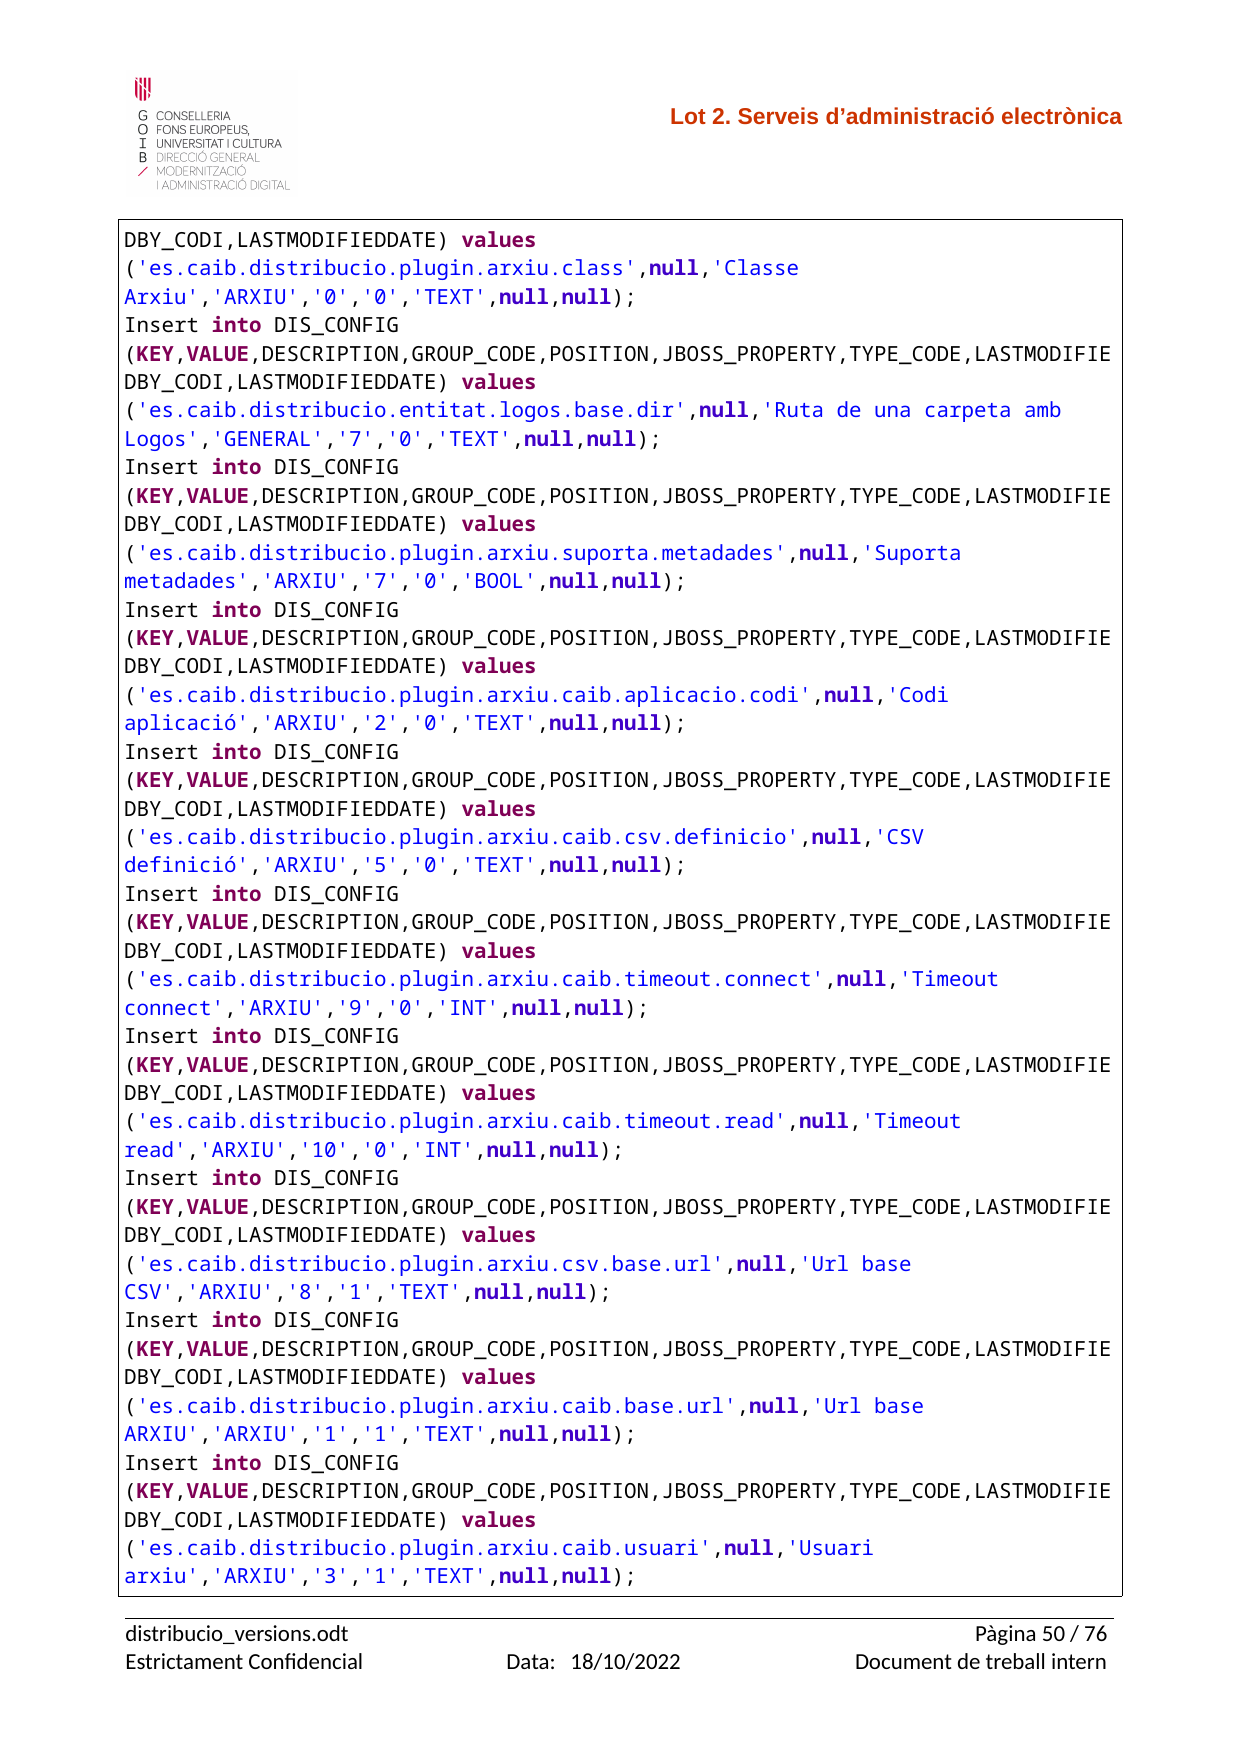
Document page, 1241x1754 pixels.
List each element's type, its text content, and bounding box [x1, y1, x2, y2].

picture [126, 70, 299, 197]
table_header DBY_CODI,LASTMODIFIEDDATE) values ('es.caib.distribucio.plugin.arxiu.class',null,'Classe Arxiu','ARXIU','0','0','TEXT',null,null); Insert into DIS_CONFIG (KEY,VALUE,DESCRIPTION,GROUP_CODE,POSITION,JBOSS_PROPERTY,TYPE_CODE,LASTMODIFIEDBY_CODI,LASTMODIFIEDDATE) values ('es.caib.distribucio.entitat.logos.base.dir',null,'Ruta de una carpeta amb Logos','GENERAL','7','0','TEXT',null,null); Insert into DIS_CONFIG (KEY,VALUE,DESCRIPTION,GROUP_CODE,POSITION,JBOSS_PROPERTY,TYPE_CODE,LASTMODIFIEDBY_CODI,LASTMODIFIEDDATE) values ('es.caib.distribucio.plugin.arxiu.suporta.metadades',null,'Suporta metadades','ARXIU','7','0','BOOL',null,null); Insert into DIS_CONFIG (KEY,VALUE,DESCRIPTION,GROUP_CODE,POSITION,JBOSS_PROPERTY,TYPE_CODE,LASTMODIFIEDBY_CODI,LASTMODIFIEDDATE) values ('es.caib.distribucio.plugin.arxiu.caib.aplicacio.codi',null,'Codi aplicació','ARXIU','2','0','TEXT',null,null); Insert into DIS_CONFIG (KEY,VALUE,DESCRIPTION,GROUP_CODE,POSITION,JBOSS_PROPERTY,TYPE_CODE,LASTMODIFIEDBY_CODI,LASTMODIFIEDDATE) values ('es.caib.distribucio.plugin.arxiu.caib.csv.definicio',null,'CSV definició','ARXIU','5','0','TEXT',null,null); Insert into DIS_CONFIG (KEY,VALUE,DESCRIPTION,GROUP_CODE,POSITION,JBOSS_PROPERTY,TYPE_CODE,LASTMODIFIEDBY_CODI,LASTMODIFIEDDATE) values ('es.caib.distribucio.plugin.arxiu.caib.timeout.connect',null,'Timeout connect','ARXIU','9','0','INT',null,null); Insert into DIS_CONFIG (KEY,VALUE,DESCRIPTION,GROUP_CODE,POSITION,JBOSS_PROPERTY,TYPE_CODE,LASTMODIFIEDBY_CODI,LASTMODIFIEDDATE) values ('es.caib.distribucio.plugin.arxiu.caib.timeout.read',null,'Timeout read','ARXIU','10','0','INT',null,null); Insert into DIS_CONFIG (KEY,VALUE,DESCRIPTION,GROUP_CODE,POSITION,JBOSS_PROPERTY,TYPE_CODE,LASTMODIFIEDBY_CODI,LASTMODIFIEDDATE) values ('es.caib.distribucio.plugin.arxiu.csv.base.url',null,'Url base CSV','ARXIU','8','1','TEXT',null,null); Insert into DIS_CONFIG (KEY,VALUE,DESCRIPTION,GROUP_CODE,POSITION,JBOSS_PROPERTY,TYPE_CODE,LASTMODIFIEDBY_CODI,LASTMODIFIEDDATE) values ('es.caib.distribucio.plugin.arxiu.caib.base.url',null,'Url base ARXIU','ARXIU','1','1','TEXT',null,null); Insert into DIS_CONFIG (KEY,VALUE,DESCRIPTION,GROUP_CODE,POSITION,JBOSS_PROPERTY,TYPE_CODE,LASTMODIFIEDBY_CODI,LASTMODIFIEDDATE) values ('es.caib.distribucio.plugin.arxiu.caib.usuari',null,'Usuari arxiu','ARXIU','3','1','TEXT',null,null); [119, 220, 1122, 1596]
